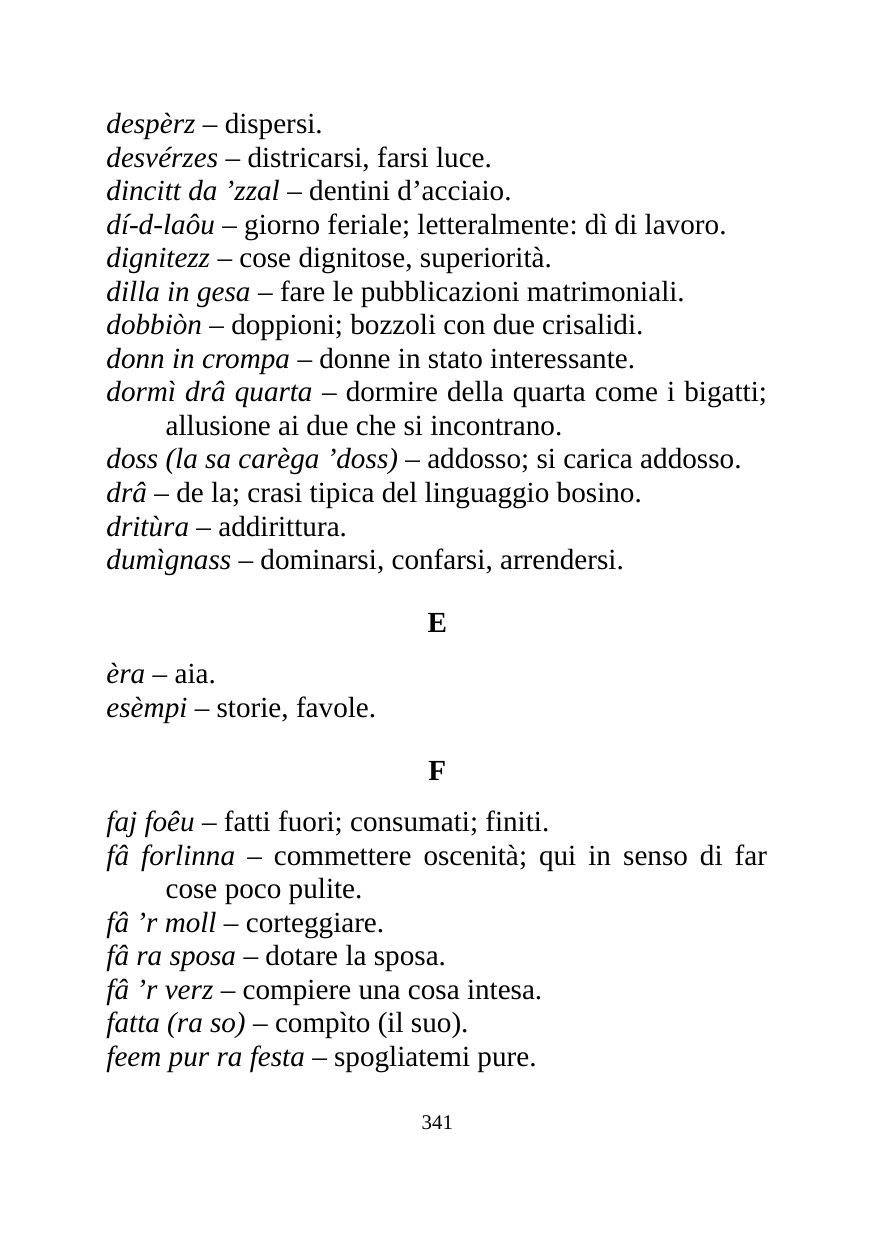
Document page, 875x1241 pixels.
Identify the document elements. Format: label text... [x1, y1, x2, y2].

text E [106, 605, 768, 639]
text dilla in gesa – fare le pubblicazioni matrimoniali. [106, 274, 768, 307]
text F [106, 753, 768, 787]
text fâ ra sposa – dotare la sposa. [106, 938, 768, 972]
text dritùra – addirittura. [106, 509, 768, 542]
text donn in crompa – donne in stato interessante. [106, 341, 768, 374]
text despèrz – dispersi. [106, 106, 768, 140]
text fâ ’r moll – corteggiare. [106, 905, 768, 938]
text doss (la sa carèga ’doss) – addosso; si carica addosso. [106, 442, 768, 475]
text fâ forlinna – commettere oscenità; qui in senso di far cose poco pulite. [106, 838, 768, 905]
text drâ – de la; crasi tipica del linguaggio bosino. [106, 475, 768, 509]
text esèmpi – storie, favole. [106, 690, 768, 724]
text dobbiòn – doppioni; bozzoli con due crisalidi. [106, 307, 768, 341]
text fâ ’r verz – compiere una cosa intesa. [106, 972, 768, 1006]
text èra – aia. [106, 657, 768, 690]
text faj foêu – fatti fuori; consumati; finiti. [106, 804, 768, 838]
text dí-d-laôu – giorno feriale; letteralmente: dì di lavoro. [106, 207, 768, 240]
text dignitezz – cose dignitose, superiorità. [106, 240, 768, 274]
text dincitt da ’zzal – dentini d’acciaio. [106, 173, 768, 207]
text fatta (ra so) – compìto (il suo). [106, 1006, 768, 1039]
text desvérzes – districarsi, farsi luce. [106, 140, 768, 173]
text dormì drâ quarta – dormire della quarta come i bigatti; allusione ai due che si incontrano. [106, 374, 768, 442]
text feem pur ra festa – spogliatemi pure. [106, 1039, 768, 1073]
text dumìgnass – dominarsi, confarsi, arrendersi. [106, 542, 768, 576]
